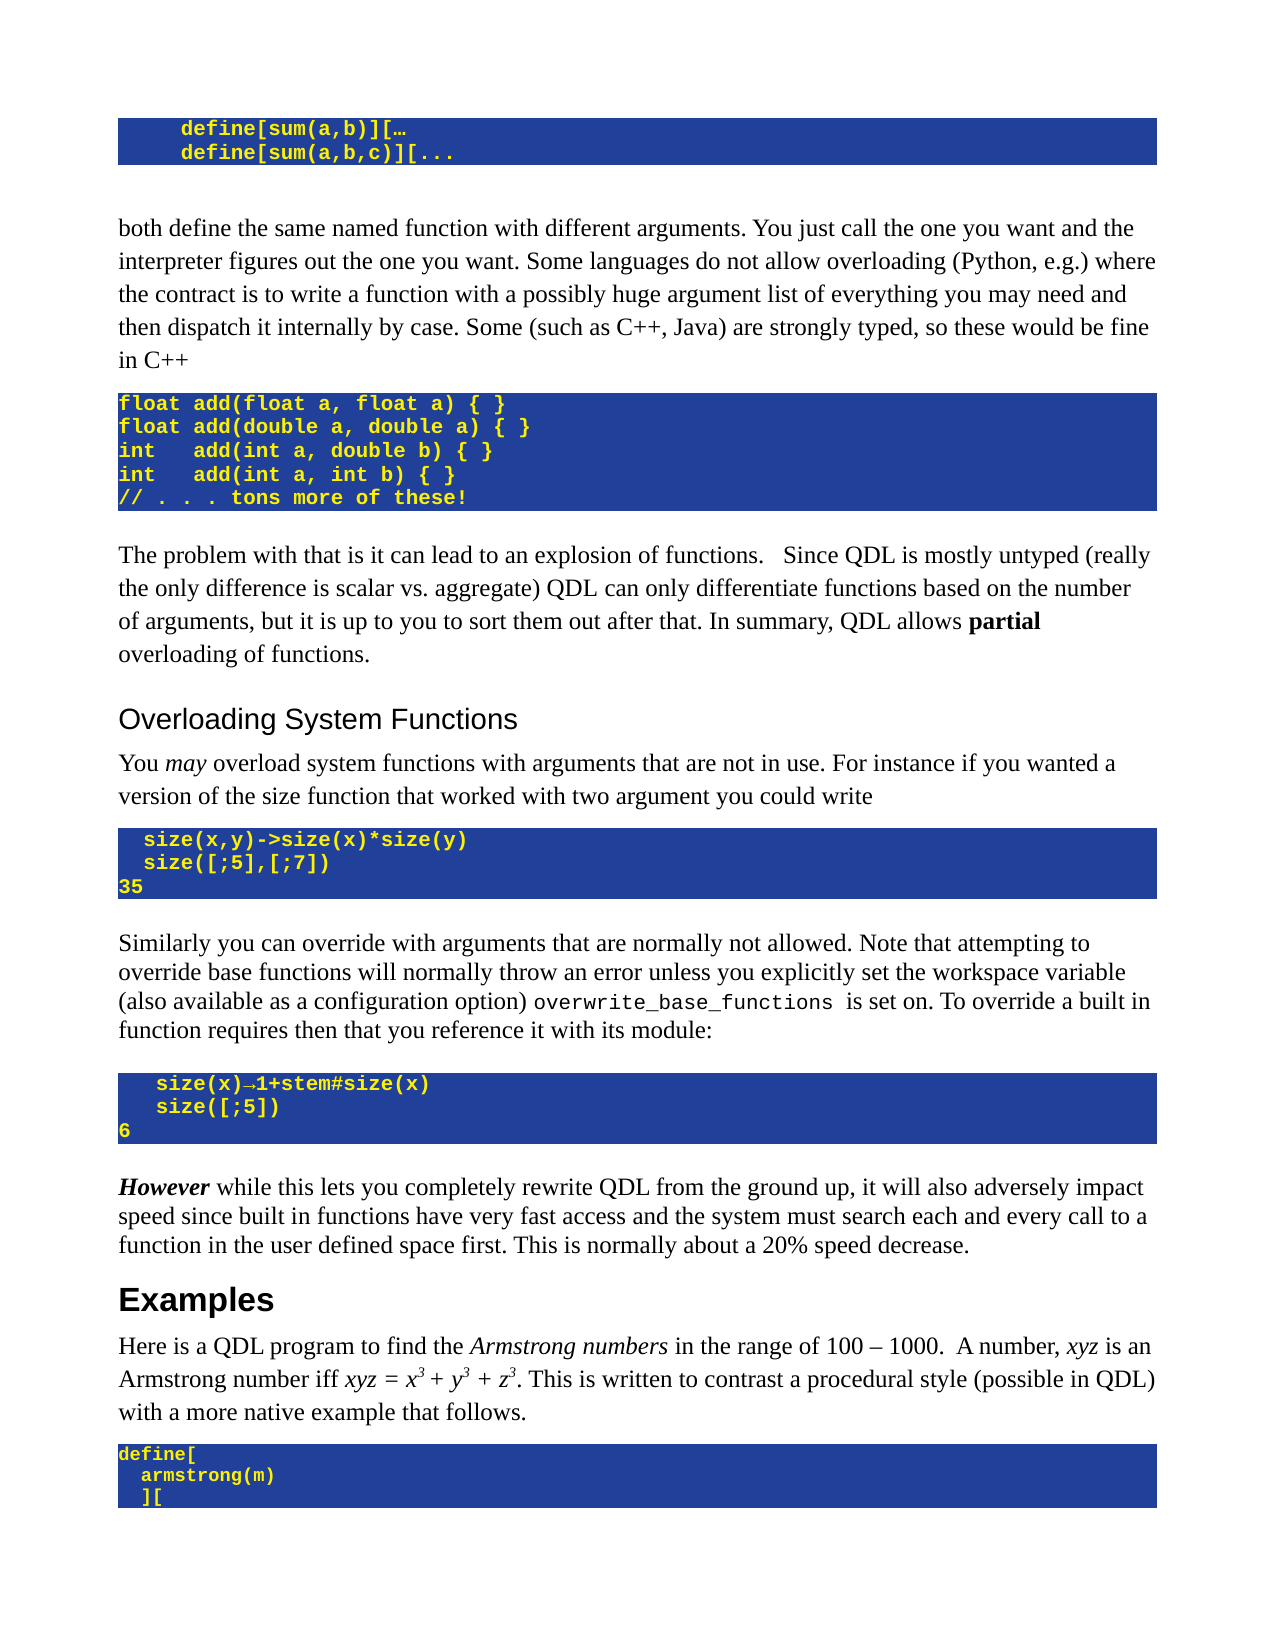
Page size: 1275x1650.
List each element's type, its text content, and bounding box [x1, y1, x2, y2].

text The problem with that is it can lead to an explosion of functions. Since QDL is mostly untyped (really the only difference is scalar vs. aggregate) QDL can only differentiate functions based on the number of arguments, but it is up to you to sort them out after that. In summary, QDL allows partial overloading of functions. [118, 540, 1157, 668]
text both define the same named function with different arguments. You just call the one you want and the interpreter figures out the one you want. Some languages do not allow overloading (Python, e.g.) where the contract is to write a function with a possibly huge argument list of everything you may need and then dispatch it internally by case. Some (such as C++, Java) are strongly typed, so these would be fine in C++ [118, 213, 1157, 374]
text Similarly you can override with arguments that are normally not allowed. Note that attempting to override base functions will normally throw an error unless you explicitly set the workspace variable (also available as a configuration option) overwrite_base_functions is set on. To override a built in function requires then that you reference it with its module: [118, 928, 1157, 1044]
subtitle Overloading System Functions [118, 702, 1157, 735]
text define[sum(a,b)][… [118, 118, 1157, 142]
text 6 [118, 1120, 1157, 1144]
text ][ [118, 1487, 1157, 1508]
text Here is a QDL program to find the Armstrong numbers in the range of 100 – 1000. A number, xyz is an Armstrong number iff xyz = x3 + y3 + z3. This is written to contrast a procedural style (possible in QDL) with a more native example that follows. [118, 1331, 1157, 1426]
text size([;5],[;7]) [118, 852, 1157, 876]
text You may overload system functions with arguments that are not in use. For instance if you wanted a version of the size function that worked with two argument you could write [118, 748, 1157, 810]
text define[sum(a,b,c)][... [118, 142, 1157, 165]
text 35 [118, 876, 1157, 899]
text float add(double a, double a) { } [118, 416, 1157, 440]
text size([;5]) [118, 1096, 1157, 1120]
text size(x)→1+stem#size(x) [118, 1073, 1157, 1096]
text define[ [118, 1444, 1157, 1466]
text size(x,y)->size(x)*size(y) [118, 828, 1157, 852]
text armstrong(m) [118, 1466, 1157, 1487]
text float add(float a, float a) { } [118, 393, 1157, 416]
text int add(int a, double b) { } int add(int a, int b) { } // . . . tons more of these! [118, 440, 1157, 511]
text However while this lets you completely rewrite QDL from the ground up, it will also adversely impact speed since built in functions have very fast access and the system must search each and every call to a function in the user defined space first. This is normally about a 20% speed decrease. [118, 1172, 1157, 1259]
subtitle Examples [118, 1279, 1157, 1318]
